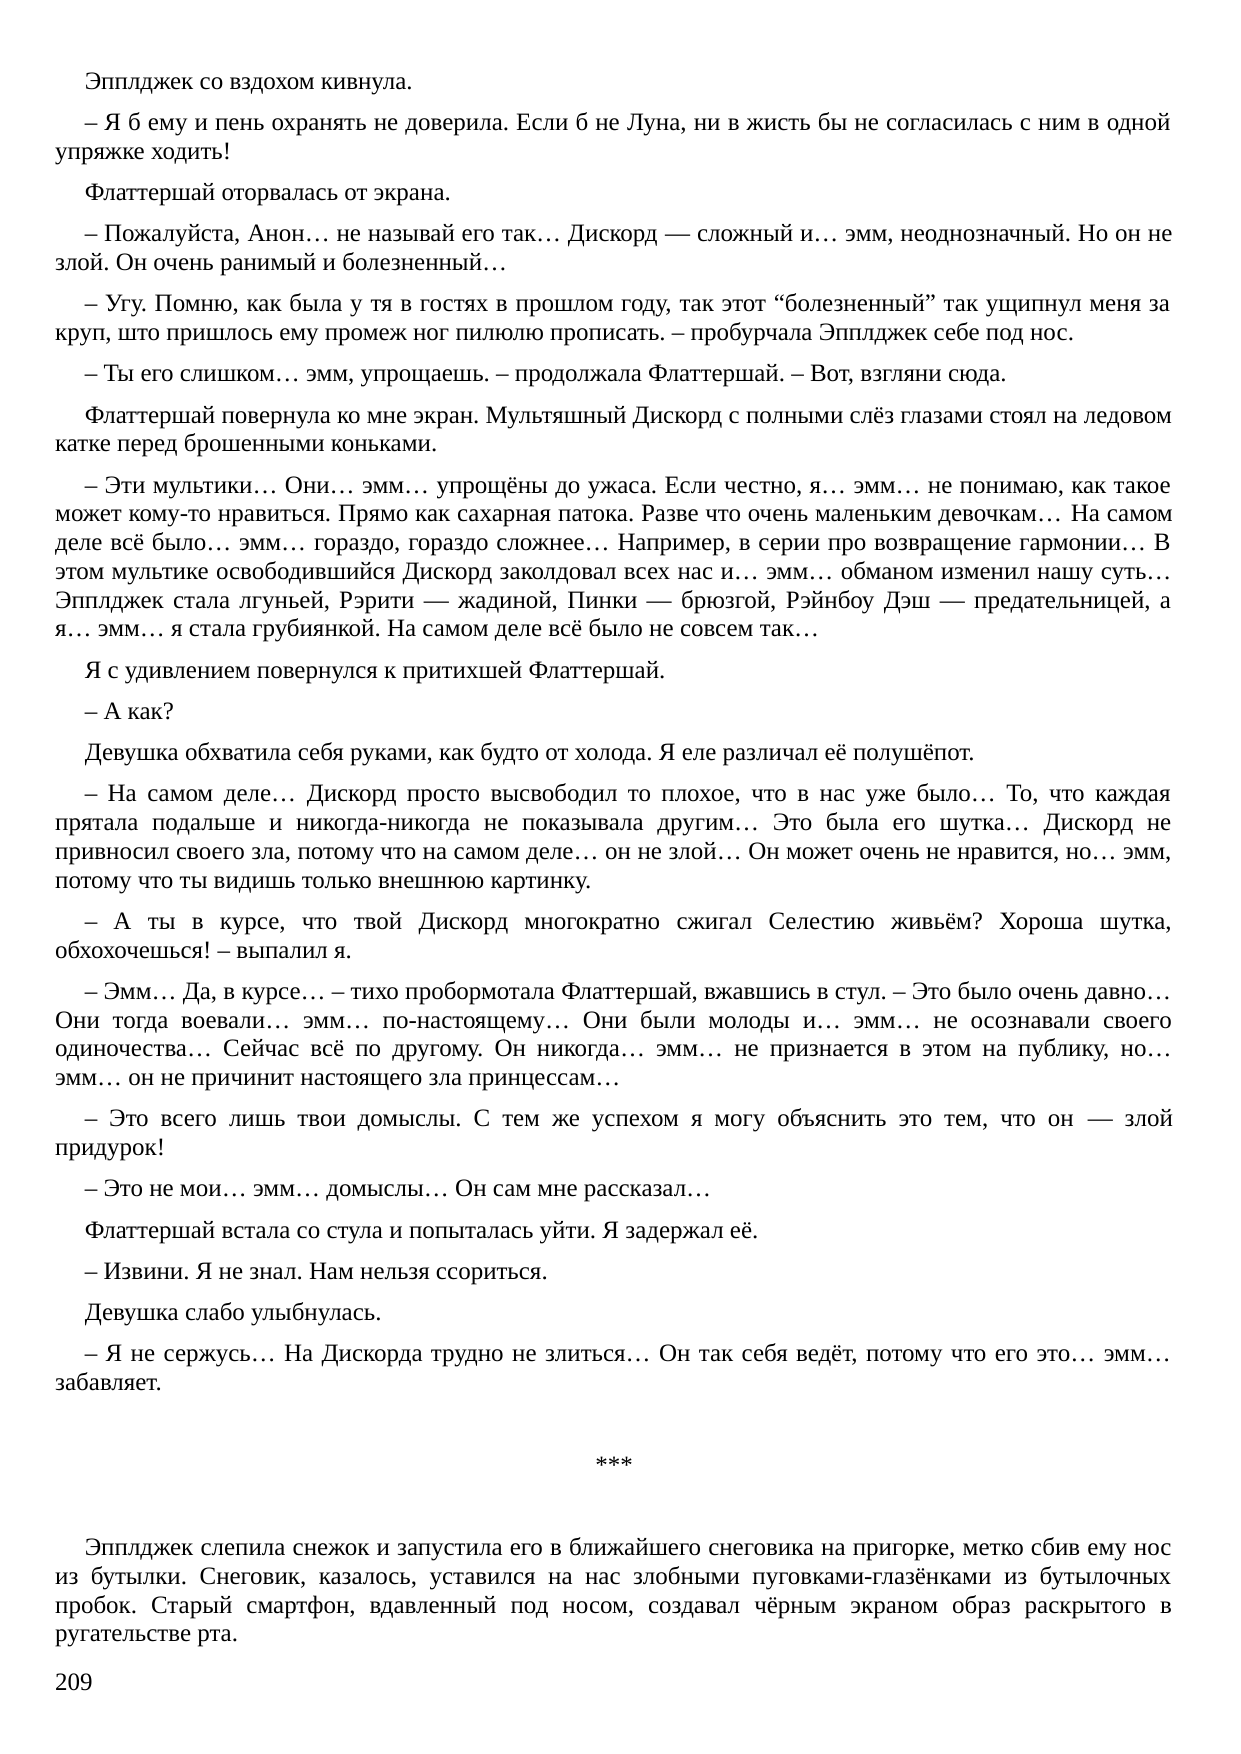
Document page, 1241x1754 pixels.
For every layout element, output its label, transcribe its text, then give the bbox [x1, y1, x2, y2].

text Эпплджек со вздохом кивнула. [55, 66, 1173, 95]
text Флаттершай повернула ко мне экран. Мультяшный Дискорд с полными слёз глазами стоял на ледовом катке перед брошенными коньками. [55, 400, 1173, 457]
text – На самом деле… Дискорд просто высвободил то плохое, что в нас уже было… То, что каждая прятала подальше и никогда-никогда не показывала другим… Это была его шутка… Дискорд не привносил своего зла, потому что на самом деле… он не злой… Он может очень не нравится, но… эмм, потому что ты видишь только внешнюю картинку. [55, 778, 1173, 893]
text – А ты в курсе, что твой Дискорд многократно сжигал Селестию живьём? Хороша шутка, обхохочешься! – выпалил я. [55, 906, 1173, 963]
text Девушка слабо улыбнулась. [55, 1297, 1173, 1326]
text – А как? [55, 696, 1173, 725]
text – Извини. Я не знал. Нам нельзя ссориться. [55, 1256, 1173, 1285]
text – Это всего лишь твои домыслы. С тем же успехом я могу объяснить это тем, что он — злой придурок! [55, 1103, 1173, 1161]
text Я с удивлением повернулся к притихшей Флаттершай. [55, 655, 1173, 683]
text – Угу. Помню, как была у тя в гостях в прошлом году, так этот “болезненный” так ущипнул меня за круп, што пришлось ему промеж ног пилюлю прописать. – пробурчала Эпплджек себе под нос. [55, 288, 1173, 346]
text – Эмм… Да, в курсе… – тихо пробормотала Флаттершай, вжавшись в стул. – Это было очень давно… Они тогда воевали… эмм… по-настоящему… Они были молоды и… эмм… не осознавали своего одиночества… Сейчас всё по другому. Он никогда… эмм… не признается в этом на публику, но… эмм… он не причинит настоящего зла принцессам… [55, 976, 1173, 1091]
text Девушка обхватила себя руками, как будто от холода. Я еле различал её полушёпот. [55, 737, 1173, 766]
text Флаттершай встала со стула и попыталась уйти. Я задержал её. [55, 1215, 1173, 1243]
text Флаттершай оторвалась от экрана. [55, 177, 1173, 206]
text – Эти мультики… Они… эмм… упрощёны до ужаса. Если честно, я… эмм… не понимаю, как такое может кому-то нравиться. Прямо как сахарная патока. Разве что очень маленьким девочкам… На самом деле всё было… эмм… гораздо, гораздо сложнее… Например, в серии про возвращение гармонии… В этом мультике освободившийся Дискорд заколдовал всех нас и… эмм… обманом изменил нашу суть… Эпплджек стала лгуньей, Рэрити — жадиной, Пинки — брюзгой, Рэйнбоу Дэш — предательницей, а я… эмм… я стала грубиянкой. На самом деле всё было не совсем так… [55, 470, 1173, 642]
text – Ты его слишком… эмм, упрощаешь. – продолжала Флаттершай. – Вот, взгляни сюда. [55, 358, 1173, 387]
text – Я б ему и пень охранять не доверила. Если б не Луна, ни в жисть бы не согласилась с ним в одной упряжке ходить! [55, 107, 1173, 165]
text – Пожалуйста, Анон… не называй его так… Дискорд — сложный и… эмм, неоднозначный. Но он не злой. Он очень ранимый и болезненный… [55, 218, 1173, 276]
text – Я не сержусь… На Дискорда трудно не злиться… Он так себя ведёт, потому что его это… эмм… забавляет. [55, 1338, 1173, 1396]
text Эпплджек слепила снежок и запустила его в ближайшего снеговика на пригорке, метко сбив ему нос из бутылки. Снеговик, казалось, уставился на нас злобными пуговками-глазёнками из бутылочных пробок. Старый смартфон, вдавленный под носом, создавал чёрным экраном образ раскрытого в ругательстве рта. [55, 1532, 1173, 1647]
text – Это не мои… эмм… домыслы… Он сам мне рассказал… [55, 1173, 1173, 1202]
text *** [55, 1450, 1173, 1478]
